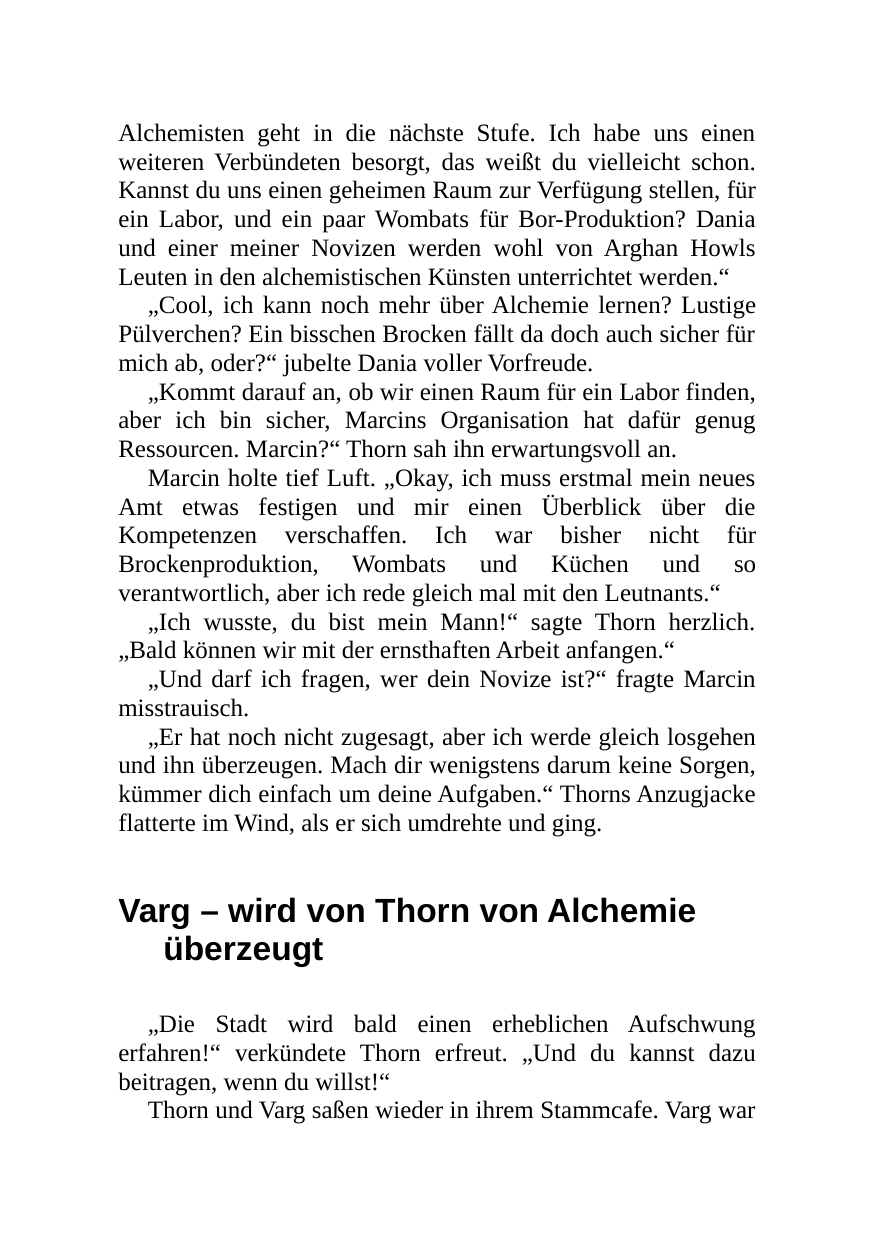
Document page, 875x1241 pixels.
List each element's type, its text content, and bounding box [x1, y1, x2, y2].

text „Cool, ich kann noch mehr über Alchemie lernen? Lustige Pülverchen? Ein bisschen Brocken fällt da doch auch sicher für mich ab, oder?“ jubelte Dania voller Vorfreude. [118, 291, 756, 377]
text „Und darf ich fragen, wer dein Novize ist?“ fragte Marcin misstrauisch. [118, 664, 756, 722]
text Thorn und Varg saßen wieder in ihrem Stammcafe. Varg war [118, 1095, 756, 1124]
text Marcin holte tief Luft. „Okay, ich muss erstmal mein neues Amt etwas festigen und mir einen Überblick über die Kompetenzen verschaffen. Ich war bisher nicht für Brockenproduktion, Wombats und Küchen und so verantwortlich, aber ich rede gleich mal mit den Leutnants.“ [118, 463, 756, 607]
subtitle Varg – wird von Thorn von Alchemie überzeugt [118, 891, 756, 968]
text „Die Stadt wird bald einen erheblichen Aufschwung erfahren!“ verkündete Thorn erfreut. „Und du kannst dazu beitragen, wenn du willst!“ [118, 1009, 756, 1095]
text Alchemisten geht in die nächste Stufe. Ich habe uns einen weiteren Verbündeten besorgt, das weißt du vielleicht schon. Kannst du uns einen geheimen Raum zur Verfügung stellen, für ein Labor, und ein paar Wombats für Bor-Produktion? Dania und einer meiner Novizen werden wohl von Arghan Howls Leuten in den alchemistischen Künsten unterrichtet werden.“ [118, 118, 756, 291]
text „Ich wusste, du bist mein Mann!“ sagte Thorn herzlich. „Bald können wir mit der ernsthaften Arbeit anfangen.“ [118, 607, 756, 664]
text „Kommt darauf an, ob wir einen Raum für ein Labor finden, aber ich bin sicher, Marcins Organisation hat dafür genug Ressourcen. Marcin?“ Thorn sah ihn erwartungsvoll an. [118, 377, 756, 463]
text „Er hat noch nicht zugesagt, aber ich werde gleich losgehen und ihn überzeugen. Mach dir wenigstens darum keine Sorgen, kümmer dich einfach um deine Aufgaben.“ Thorns Anzugjacke flatterte im Wind, als er sich umdrehte und ging. [118, 722, 756, 837]
